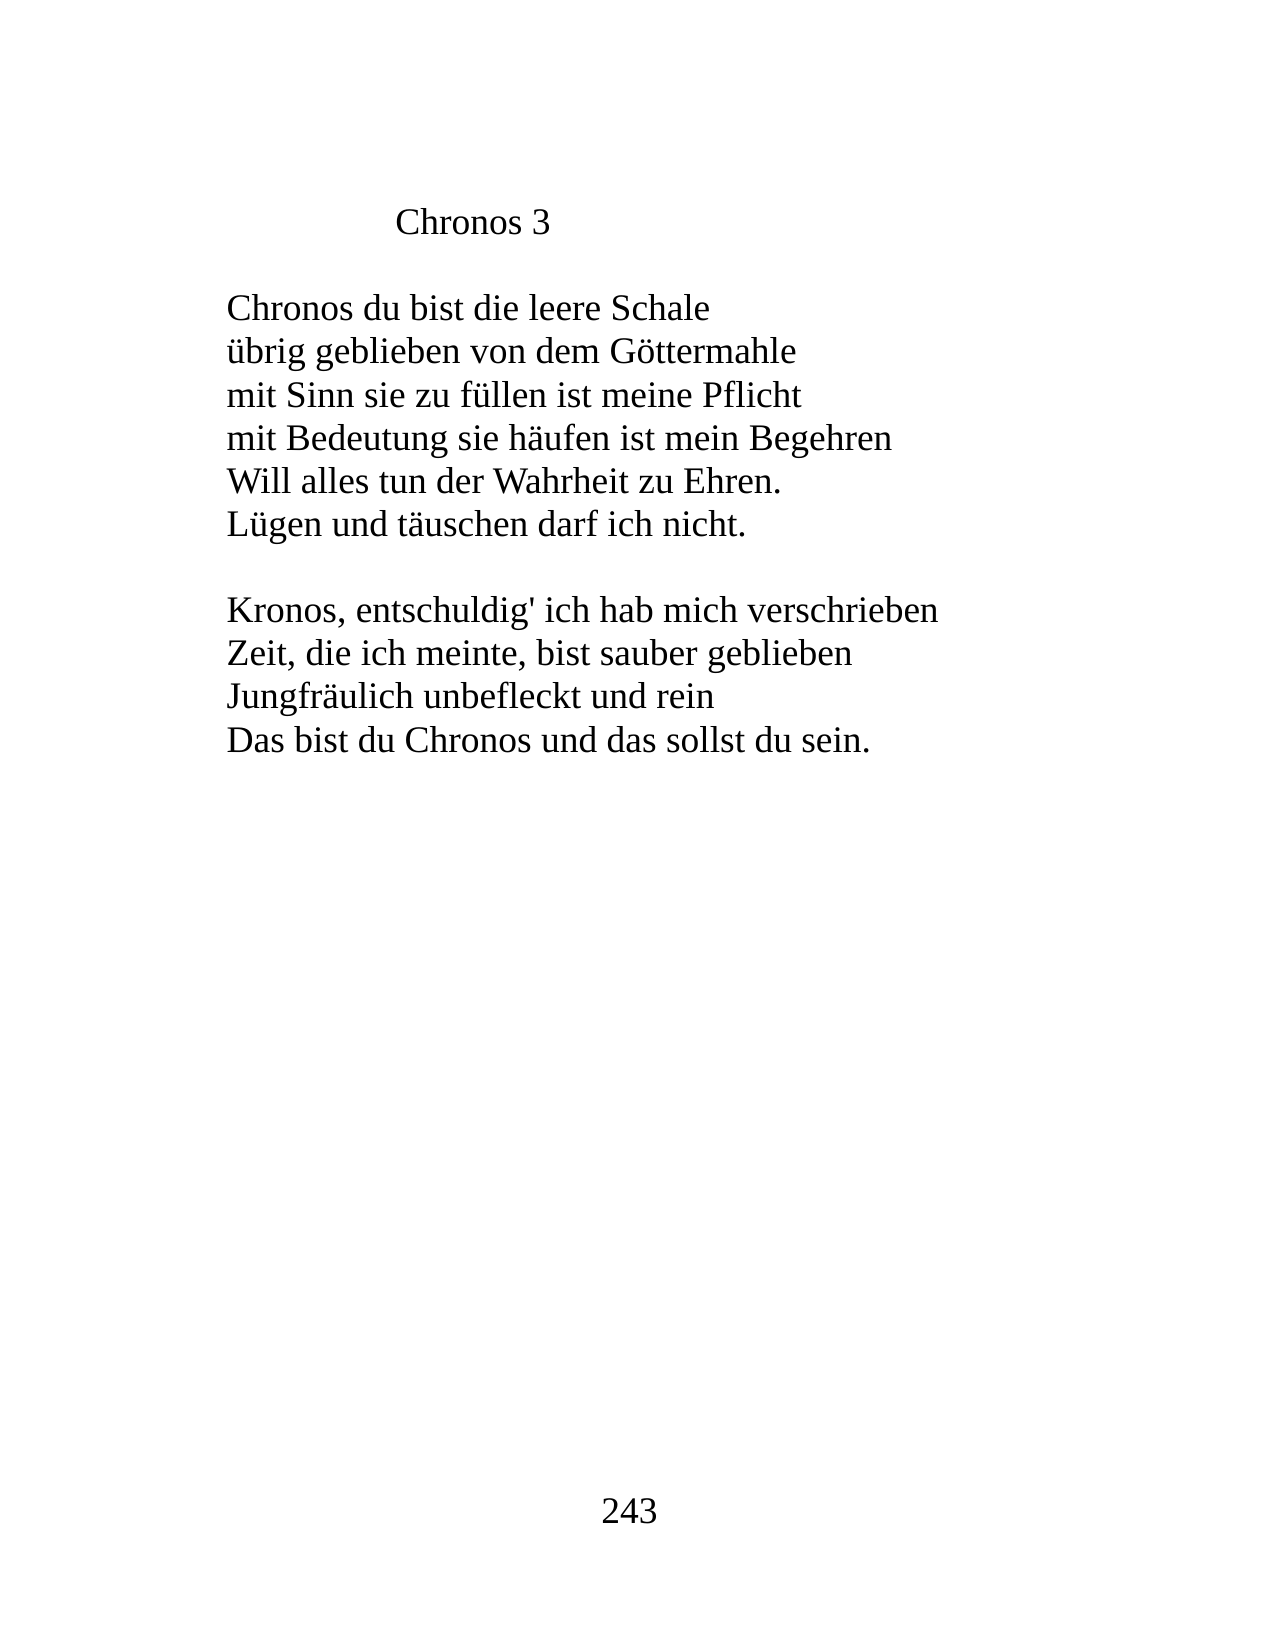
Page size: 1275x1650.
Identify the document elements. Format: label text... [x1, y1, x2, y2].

text Chronos du bist die leere Schale [226, 286, 1157, 329]
text Kronos, entschuldig' ich hab mich verschrieben [226, 588, 1157, 631]
text mit Bedeutung sie häufen ist mein Begehren [226, 415, 1157, 458]
text Zeit, die ich meinte, bist sauber geblieben [226, 631, 1157, 674]
text Will alles tun der Wahrheit zu Ehren. [226, 458, 1157, 501]
text Jungfräulich unbefleckt und rein [226, 674, 1157, 717]
text übrig geblieben von dem Göttermahle [226, 329, 1157, 372]
text Lügen und täuschen darf ich nicht. [226, 501, 1157, 544]
text Chronos 3 [226, 199, 1157, 243]
text Das bist du Chronos und das sollst du sein. [226, 717, 1157, 760]
text mit Sinn sie zu füllen ist meine Pflicht [226, 372, 1157, 415]
